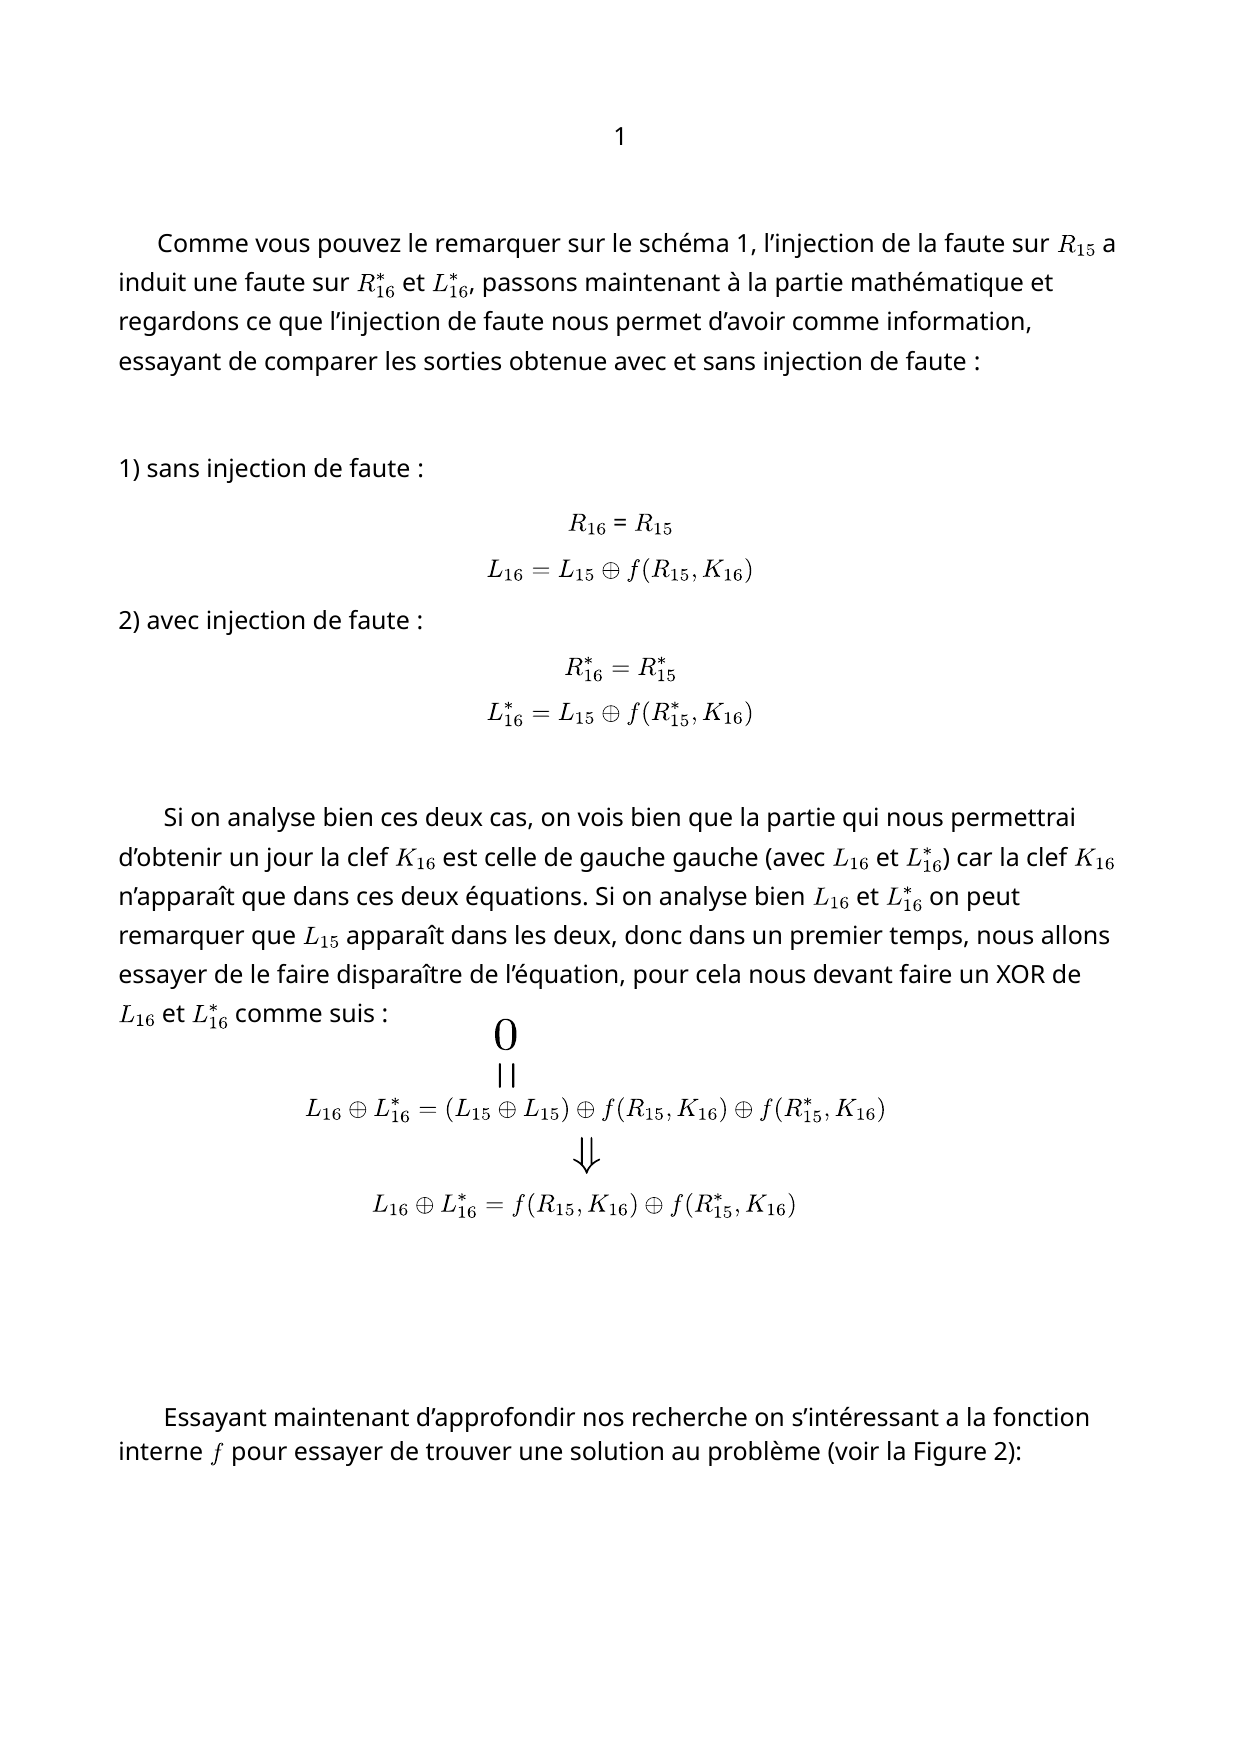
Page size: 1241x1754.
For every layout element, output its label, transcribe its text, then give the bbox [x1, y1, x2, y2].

text Si on analyse bien ces deux cas, on vois bien que la partie qui nous permettrai d’obtenir un jour la clef est celle de gauche gauche (avec et ) car la clef n’apparaît que dans ces deux équations. Si on analyse bien et on peut remarquer que apparaît dans les deux, donc dans un premier temps, nous allons essayer de le faire disparaître de l’équation, pour cela nous devant faire un XOR de et comme suis : [118, 800, 1122, 1030]
text 1) sans injection de faute : [118, 451, 1122, 485]
text 1 [118, 118, 1122, 152]
text 2) avec injection de faute : [118, 603, 1122, 637]
text = [118, 504, 1122, 538]
text Essayant maintenant d’approfondir nos recherche on s’intéressant a la fonction interne pour essayer de trouver une solution au problème (voir la Figure 2): [118, 1400, 1122, 1468]
text Comme vous pouvez le remarquer sur le schéma 1, l’injection de la faute sur a induit une faute sur et , passons maintenant à la partie mathématique et regardons ce que l’injection de faute nous permet d’avoir comme information, essayant de comparer les sorties obtenue avec et sans injection de faute : [118, 226, 1122, 377]
